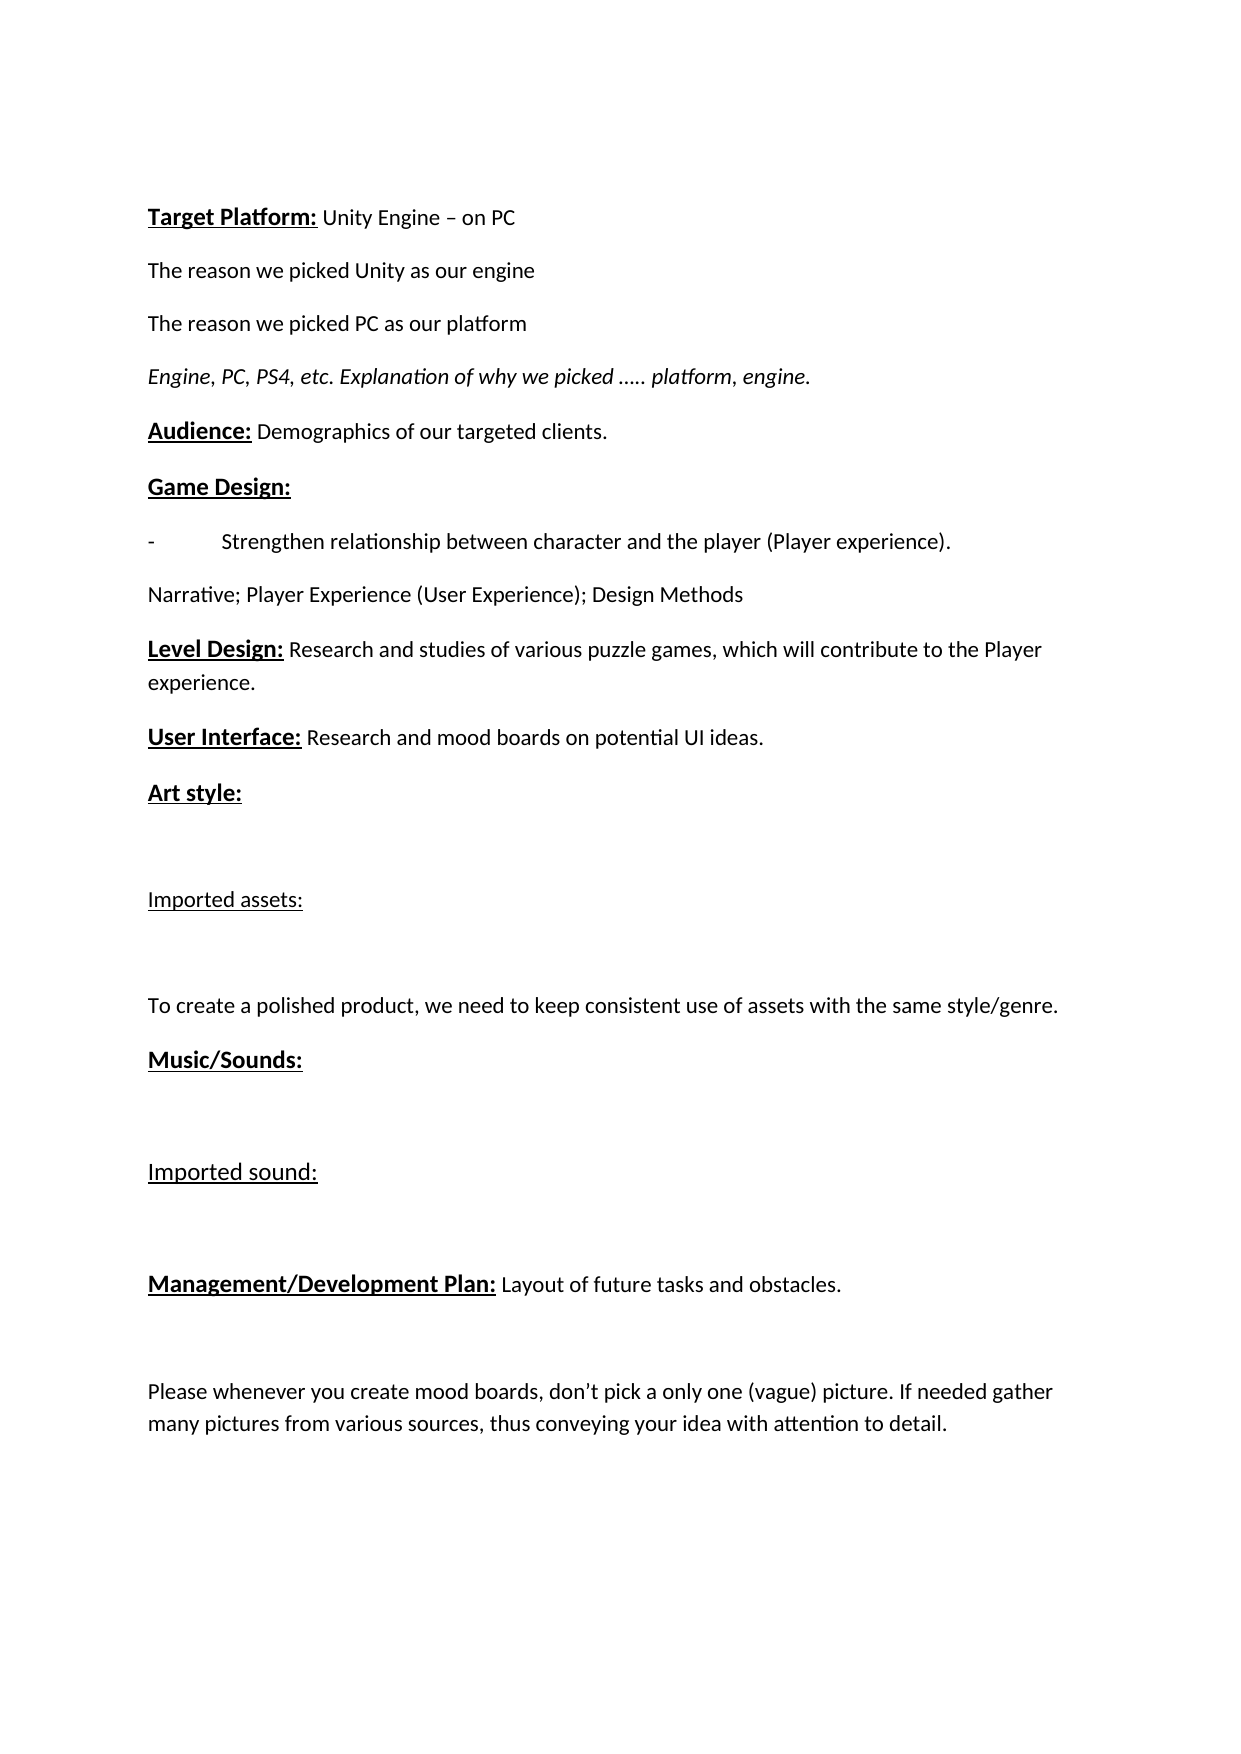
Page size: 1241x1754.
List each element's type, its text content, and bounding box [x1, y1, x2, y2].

text Art style: [148, 777, 1093, 807]
text Level Design: Research and studies of various puzzle games, which will contribute to the Player experience. [148, 633, 1093, 696]
text Imported assets: [148, 886, 1093, 914]
text The reason we picked Unity as our engine [148, 256, 1093, 284]
text Game Design: [148, 471, 1093, 502]
text Audience: Demographics of our targeted clients. [148, 416, 1093, 446]
text - Strengthen relationship between character and the player (Player experience). [148, 527, 1093, 555]
text Music/Sounds: [148, 1045, 1093, 1075]
text Target Platform: Unity Engine – on PC [148, 201, 1093, 231]
text To create a polished product, we need to keep consistent use of assets with the same style/genre. [148, 992, 1093, 1020]
text Please whenever you create mood boards, don’t pick a only one (vague) picture. If needed gather many pictures from various sources, thus conveying your idea with attention to detail. [148, 1377, 1093, 1437]
text Narrative; Player Experience (User Experience); Design Methods [148, 580, 1093, 608]
text Engine, PC, PS4, etc. Explanation of why we picked ….. platform, engine. [148, 362, 1093, 391]
text Management/Development Plan: Layout of future tasks and obstacles. [148, 1268, 1093, 1298]
text The reason we picked PC as our platform [148, 309, 1093, 337]
text User Interface: Research and mood boards on potential UI ideas. [148, 721, 1093, 751]
text Imported sound: [148, 1156, 1093, 1187]
